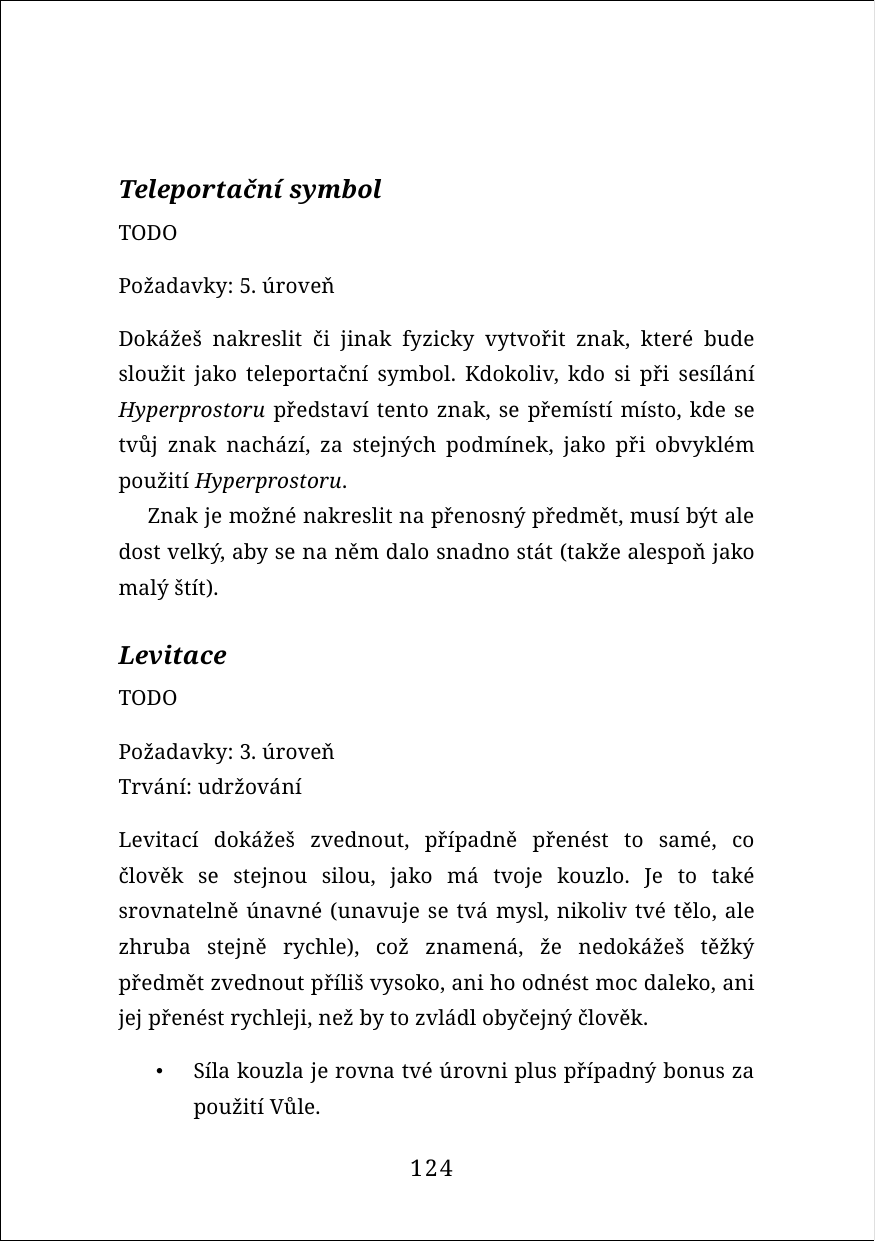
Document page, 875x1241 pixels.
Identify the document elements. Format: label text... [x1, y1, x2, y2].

subtitle Teleportační symbol [118, 172, 756, 206]
text Dokážeš nakreslit či jinak fyzicky vytvořit znak, které bude sloužit jako teleportační symbol. Kdokoliv, kdo si při sesílání Hyperprostoru představí tento znak, se přemístí místo, kde se tvůj znak nachází, za stejných podmínek, jako při obvyklém použití Hyperprostoru. Znak je možné nakreslit na přenosný předmět, musí být ale dost velký, aby se na něm dalo snadno stát (takže alespoň jako malý štít). [118, 324, 756, 601]
list Síla kouzla je rovna tvé úrovni plus případný bonus za použití Vůle. [156, 1056, 756, 1120]
text Levitací dokážeš zvednout, případně přenést to samé, co člověk se stejnou silou, jako má tvoje kouzlo. Je to také srovnatelně únavné (unavuje se tvá mysl, nikoliv tvé tělo, ale zhruba stejně rychle), což znamená, že nedokážeš těžký předmět zvednout příliš vysoko, ani ho odnést moc daleko, ani jej přenést rychleji, než by to zvládl obyčejný člověk. [118, 826, 756, 1032]
text Požadavky: 3. úroveň Trvání: udržování [118, 737, 756, 801]
subtitle Levitace [118, 638, 756, 672]
text TODO [118, 683, 756, 712]
text Požadavky: 5. úroveň [118, 271, 756, 299]
text TODO [118, 218, 756, 246]
